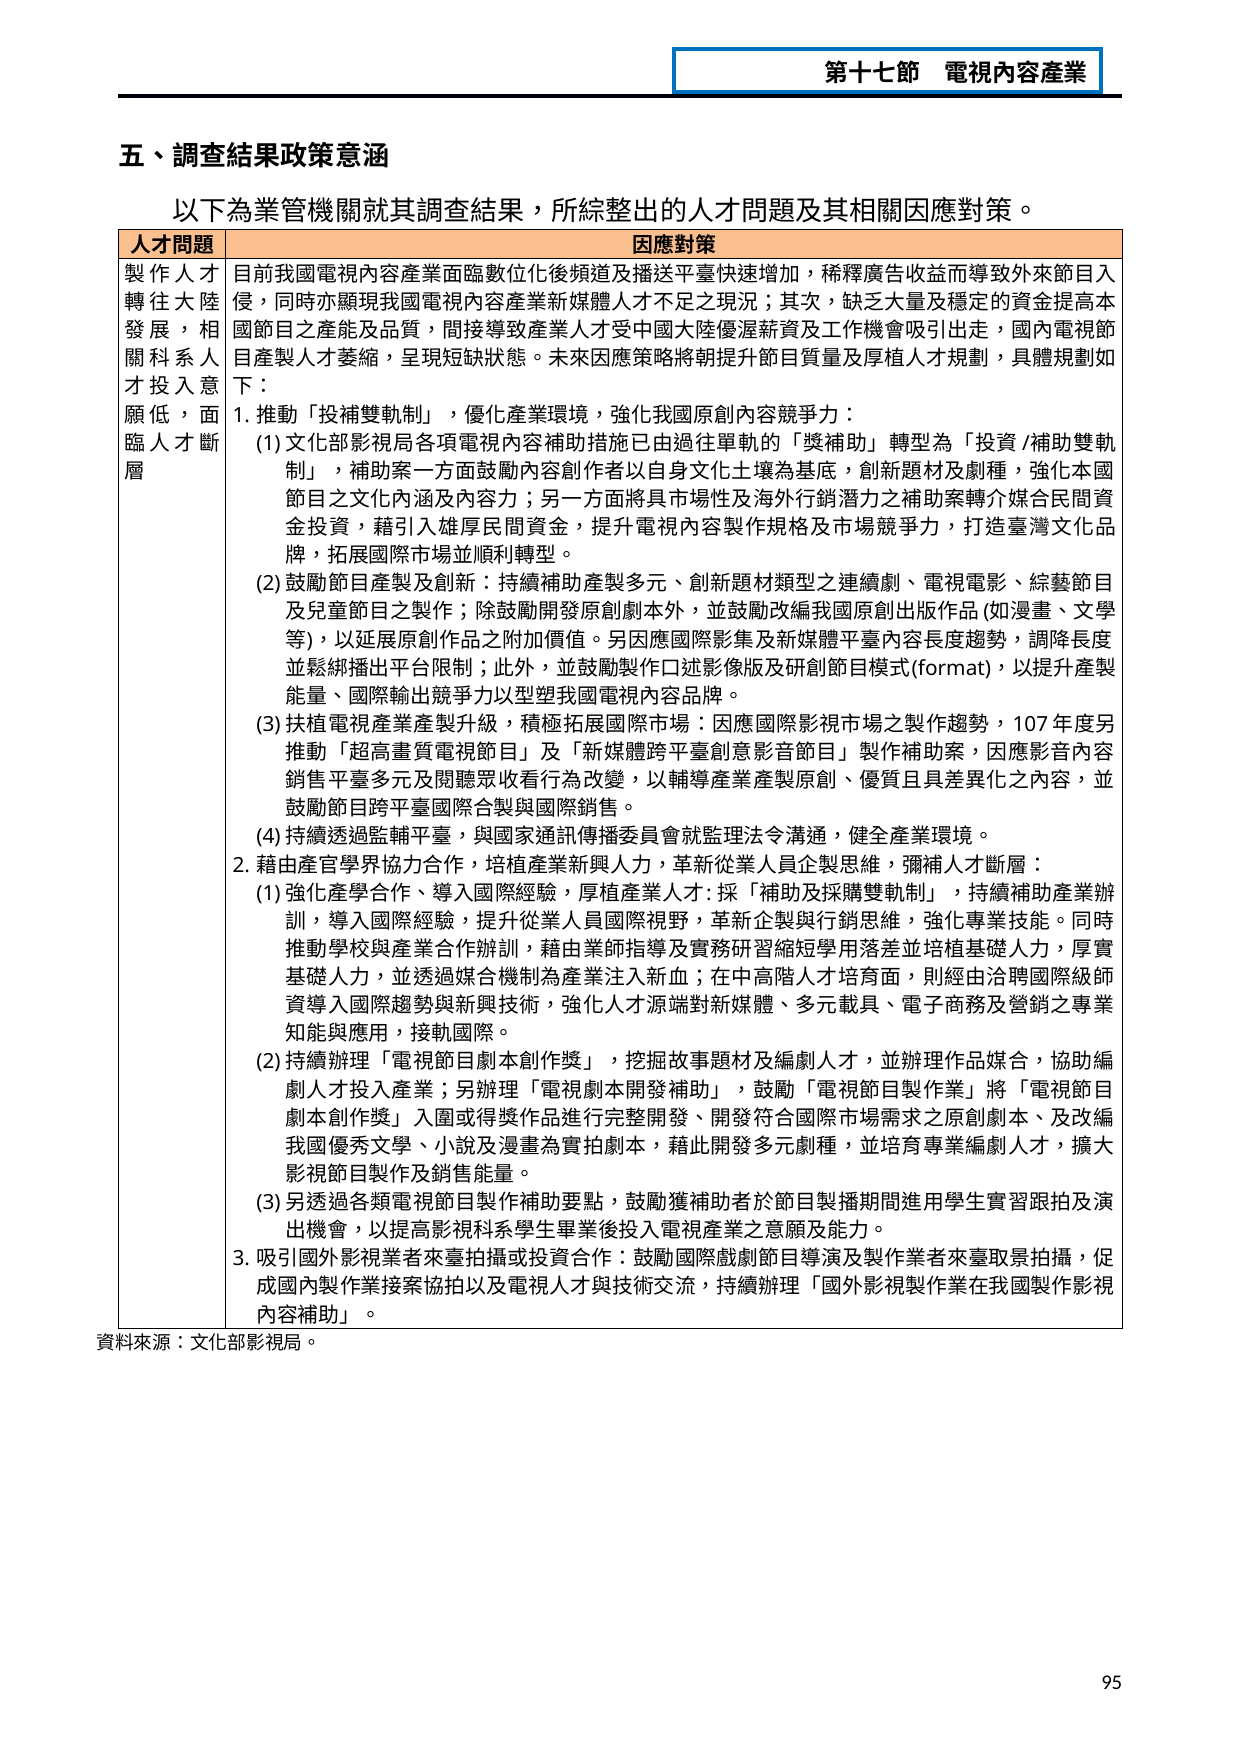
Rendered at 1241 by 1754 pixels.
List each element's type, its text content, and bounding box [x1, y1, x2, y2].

text 五、調查結果政策意涵 [118, 130, 1122, 174]
table_cell 目前我國電視內容產業面臨數位化後頻道及播送平臺快速增加，稀釋廣告收益而導致外來節目入侵，同時亦顯現我國電視內容產業新媒體人才不足之現況；其次，缺乏大量及穩定的資金提高本國節目之產能及品質，間接導致產業人才受中國大陸優渥薪資及工作機會吸引出走，國內電視節目產製人才萎縮，呈現短缺狀態。未來因應策略將朝提升節目質量及厚植人才規劃，具體規劃如下： 推動「投補雙軌制」，優化產業環境，強化我國原創內容競爭力： 文化部影視局各項電視內容補助措施已由過往單軌的「獎補助」轉型為「投資/補助雙軌制」，補助案一方面鼓勵內容創作者以自身文化土壤為基底，創新題材及劇種，強化本國節目之文化內涵及內容力；另一方面將具市場性及海外行銷潛力之補助案轉介媒合民間資金投資，藉引入雄厚民間資金，提升電視內容製作規格及市場競爭力，打造臺灣文化品牌，拓展國際市場並順利轉型。 鼓勵節目產製及創新：持續補助產製多元、創新題材類型之連續劇、電視電影、綜藝節目及兒童節目之製作；除鼓勵開發原創劇本外，並鼓勵改編我國原創出版作品(如漫畫、文學等)，以延展原創作品之附加價值。另因應國際影集及新媒體平臺內容長度趨勢，調降長度並鬆綁播出平台限制；此外，並鼓勵製作口述影像版及研創節目模式(format)，以提升產製能量、國際輸出競爭力以型塑我國電視內容品牌。 扶植電視產業產製升級，積極拓展國際市場：因應國際影視市場之製作趨勢，107年度另推動「超高畫質電視節目」及「新媒體跨平臺創意影音節目」製作補助案，因應影音內容銷售平臺多元及閱聽眾收看行為改變，以輔導產業產製原創、優質且具差異化之內容，並鼓勵節目跨平臺國際合製與國際銷售。 持續透過監輔平臺，與國家通訊傳播委員會就監理法令溝通，健全產業環境。 藉由產官學界協力合作，培植產業新興人力，革新從業人員企製思維，彌補人才斷層： 強化產學合作、導入國際經驗，厚植產業人才: 採「補助及採購雙軌制」，持續補助產業辦訓，導入國際經驗，提升從業人員國際視野，革新企製與行銷思維，強化專業技能。同時推動學校與產業合作辦訓，藉由業師指導及實務研習縮短學用落差並培植基礎人力，厚實基礎人力，並透過媒合機制為產業注入新血；在中高階人才培育面，則經由洽聘國際級師資導入國際趨勢與新興技術，強化人才源端對新媒體、多元載具、電子商務及營銷之專業知能與應用，接軌國際。 持續辦理「電視節目劇本創作獎」，挖掘故事題材及編劇人才，並辦理作品媒合，協助編劇人才投入產業；另辦理「電視劇本開發補助」，鼓勵「電視節目製作業」將「電視節目劇本創作獎」入圍或得獎作品進行完整開發、開發符合國際市場需求之原創劇本、及改編我國優秀文學、小說及漫畫為實拍劇本，藉此開發多元劇種，並培育專業編劇人才，擴大影視節目製作及銷售能量。 另透過各類電視節目製作補助要點，鼓勵獲補助者於節目製播期間進用學生實習跟拍及演出機會，以提高影視科系學生畢業後投入電視產業之意願及能力。 吸引國外影視業者來臺拍攝或投資合作：鼓勵國際戲劇節目導演及製作業者來臺取景拍攝，促成國內製作業接案協拍以及電視人才與技術交流，持續辦理「國外影視製作業在我國製作影視內容補助」。 [226, 259, 1122, 1328]
text 以下為業管機關就其調查結果，所綜整出的人才問題及其相關因應對策。 [118, 185, 1122, 229]
table_cell 製作人才轉往大陸發展，相關科系人才投入意願低，面臨人才斷層 [119, 259, 225, 1328]
table_header 人才問題 [119, 230, 225, 258]
text 資料來源：文化部影視局。 [62, 1329, 1122, 1355]
table_header 因應對策 [226, 230, 1122, 258]
